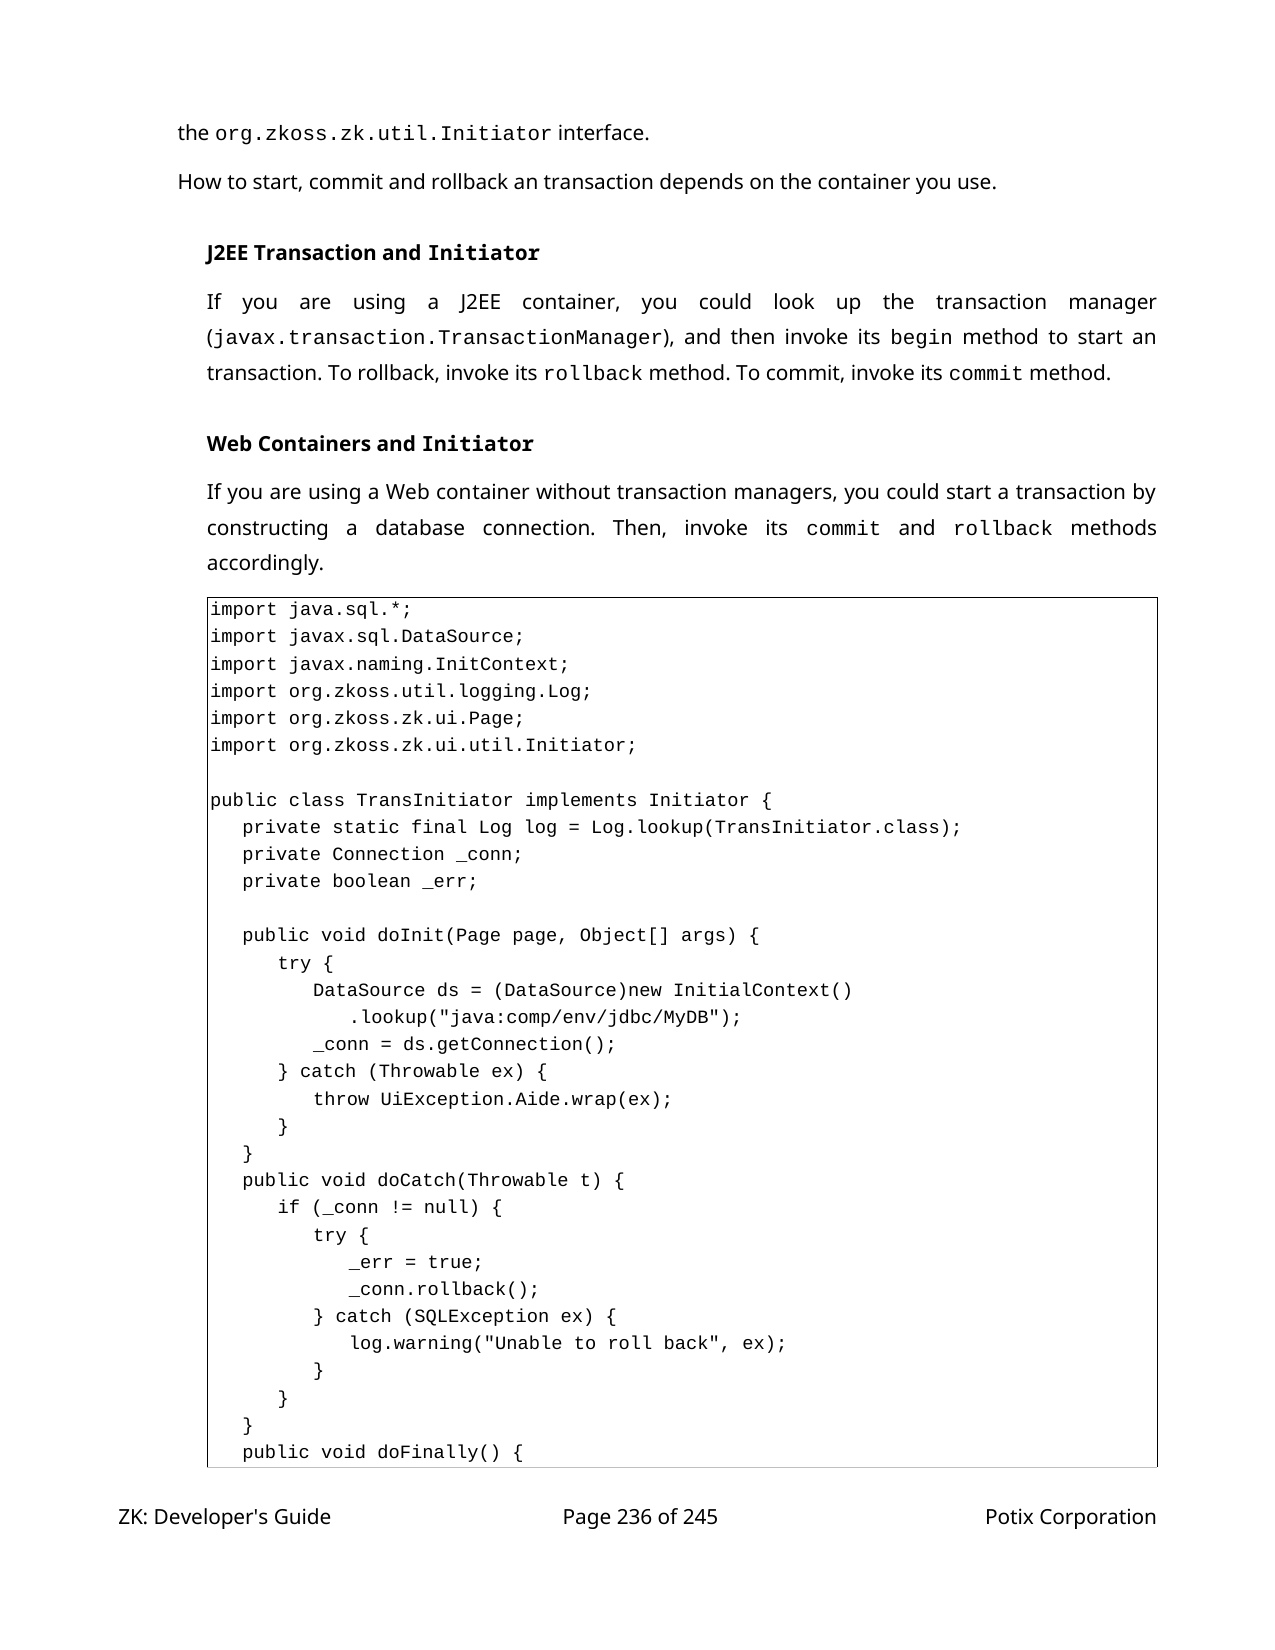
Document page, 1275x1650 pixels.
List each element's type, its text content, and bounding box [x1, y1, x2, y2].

text import javax.naming.InitContext; [208, 651, 1157, 676]
subtitle J2EE Transaction and Initiator [207, 238, 1157, 266]
text public void doCatch(Throwable t) { [208, 1168, 1157, 1192]
text the org.zkoss.zk.util.Initiator interface. [177, 118, 1157, 147]
text } [208, 1114, 1157, 1138]
text import java.sql.*; [208, 598, 1157, 621]
text if (_conn != null) { [208, 1195, 1157, 1219]
text private static final Log log = Log.lookup(TransInitiator.class); [208, 814, 1157, 839]
text DataSource ds = (DataSource)new InitialContext() [208, 978, 1157, 1002]
subtitle Web Containers and Initiator [207, 429, 1157, 457]
text If you are using a Web container without transaction managers, you could start a transaction by constructing a database connection. Then, invoke its commit and rollback methods accordingly. [207, 477, 1157, 576]
text import org.zkoss.util.logging.Log; [208, 679, 1157, 703]
text public class TransInitiator implements Initiator { [208, 787, 1157, 812]
text throw UiException.Aide.wrap(ex); [208, 1086, 1157, 1111]
text try { [208, 951, 1157, 975]
text _err = true; [208, 1249, 1157, 1274]
text } [208, 1386, 1157, 1410]
text .lookup("java:comp/env/jdbc/MyDB"); [208, 1005, 1157, 1029]
text private Connection _conn; [208, 842, 1157, 866]
text } [208, 1358, 1157, 1383]
text import javax.sql.DataSource; [208, 624, 1157, 648]
text import org.zkoss.zk.ui.util.Initiator; [208, 733, 1157, 757]
text private boolean _err; [208, 869, 1157, 893]
text } [208, 1141, 1157, 1165]
text try { [208, 1222, 1157, 1247]
text } catch (Throwable ex) { [208, 1059, 1157, 1083]
text public void doFinally() { [208, 1440, 1157, 1467]
text _conn.rollback(); [208, 1277, 1157, 1301]
text } catch (SQLException ex) { [208, 1304, 1157, 1328]
text import org.zkoss.zk.ui.Page; [208, 706, 1157, 730]
text } [208, 1413, 1157, 1437]
text log.warning("Unable to roll back", ex); [208, 1331, 1157, 1355]
text public void doInit(Page page, Object[] args) { [208, 923, 1157, 948]
text _conn = ds.getConnection(); [208, 1032, 1157, 1056]
text How to start, commit and rollback an transaction depends on the container you use. [177, 167, 1157, 196]
text If you are using a J2EE container, you could look up the transaction manager (javax.transaction.TransactionManager), and then invoke its begin method to start an transaction. To rollback, invoke its rollback method. To commit, invoke its commit method. [207, 287, 1157, 386]
